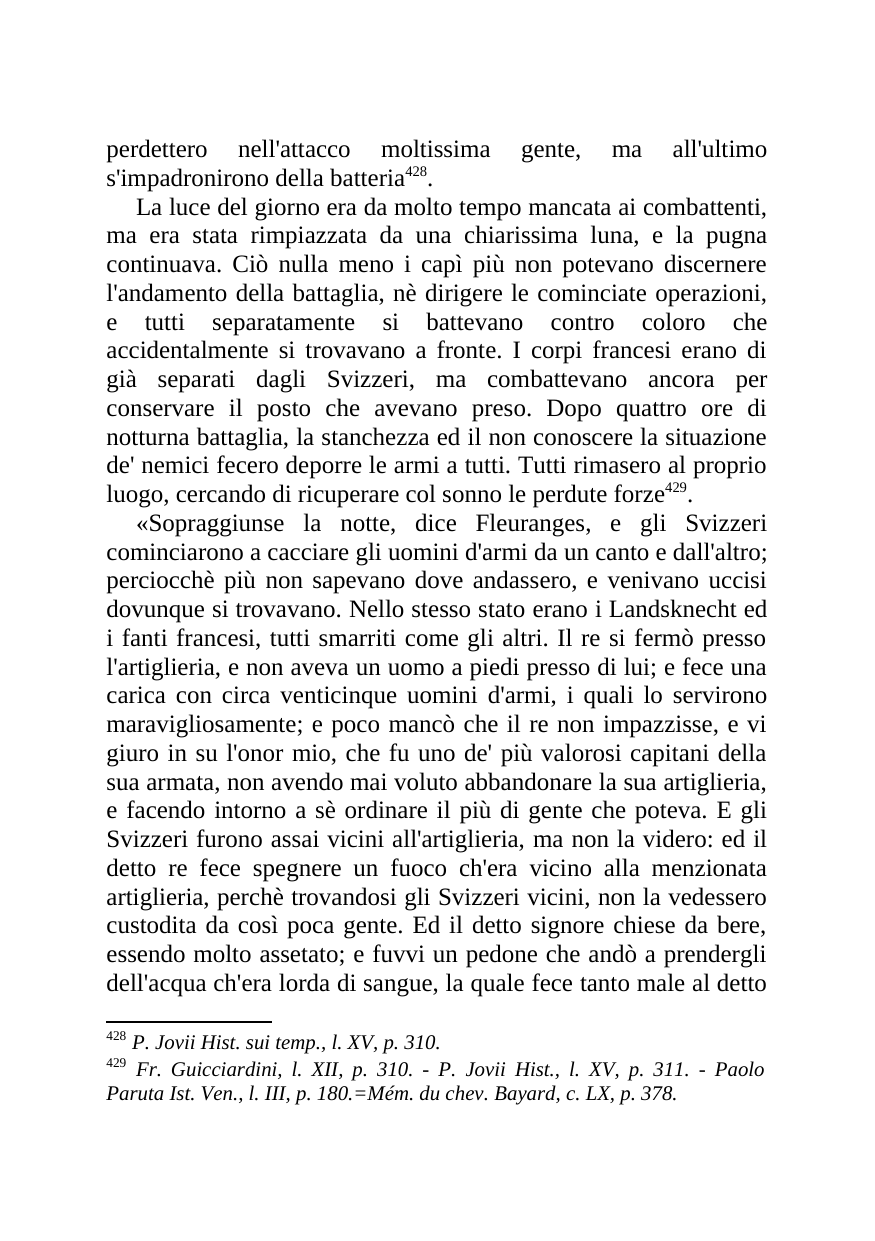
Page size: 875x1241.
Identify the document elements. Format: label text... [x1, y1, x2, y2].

text Fr. Guicciardini, l. XII, p. 310. - P. Jovii Hist., l. XV, p. 311. - Paolo Paruta Ist. Ven., l. III, p. 180.=Mém. du chev. Bayard, c. LX, p. 378. [106, 1055, 768, 1105]
text P. Jovii Hist. sui temp., l. XV, p. 310. [106, 1028, 768, 1055]
text perdettero nell'attacco moltissima gente, ma all'ultimo s'impadronirono della batteria. [106, 134, 768, 192]
text La luce del giorno era da molto tempo mancata ai combattenti, ma era stata rimpiazzata da una chiarissima luna, e la pugna continuava. Ciò nulla meno i capì più non potevano discernere l'andamento della battaglia, nè dirigere le cominciate operazioni, e tutti separatamente si battevano contro coloro che accidentalmente si trovavano a fronte. I corpi francesi erano di già separati dagli Svizzeri, ma combattevano ancora per conservare il posto che avevano preso. Dopo quattro ore di notturna battaglia, la stanchezza ed il non conoscere la situazione de' nemici fecero deporre le armi a tutti. Tutti rimasero al proprio luogo, cercando di ricuperare col sonno le perdute forze. [106, 192, 768, 508]
text «Sopraggiunse la notte, dice Fleuranges, e gli Svizzeri cominciarono a cacciare gli uomini d'armi da un canto e dall'altro; perciocchè più non sapevano dove andassero, e venivano uccisi dovunque si trovavano. Nello stesso stato erano i Landsknecht ed i fanti francesi, tutti smarriti come gli altri. Il re si fermò presso l'artiglieria, e non aveva un uomo a piedi presso di lui; e fece una carica con circa venticinque uomini d'armi, i quali lo servirono maravigliosamente; e poco mancò che il re non impazzisse, e vi giuro in su l'onor mio, che fu uno de' più valorosi capitani della sua armata, non avendo mai voluto abbandonare la sua artiglieria, e facendo intorno a sè ordinare il più di gente che poteva. E gli Svizzeri furono assai vicini all'artiglieria, ma non la videro: ed il detto re fece spegnere un fuoco ch'era vicino alla menzionata artiglieria, perchè trovandosi gli Svizzeri vicini, non la vedessero custodita da così poca gente. Ed il detto signore chiese da bere, essendo molto assetato; e fuvvi un pedone che andò a prendergli dell'acqua ch'era lorda di sangue, la quale fece tanto male al detto [106, 508, 768, 997]
